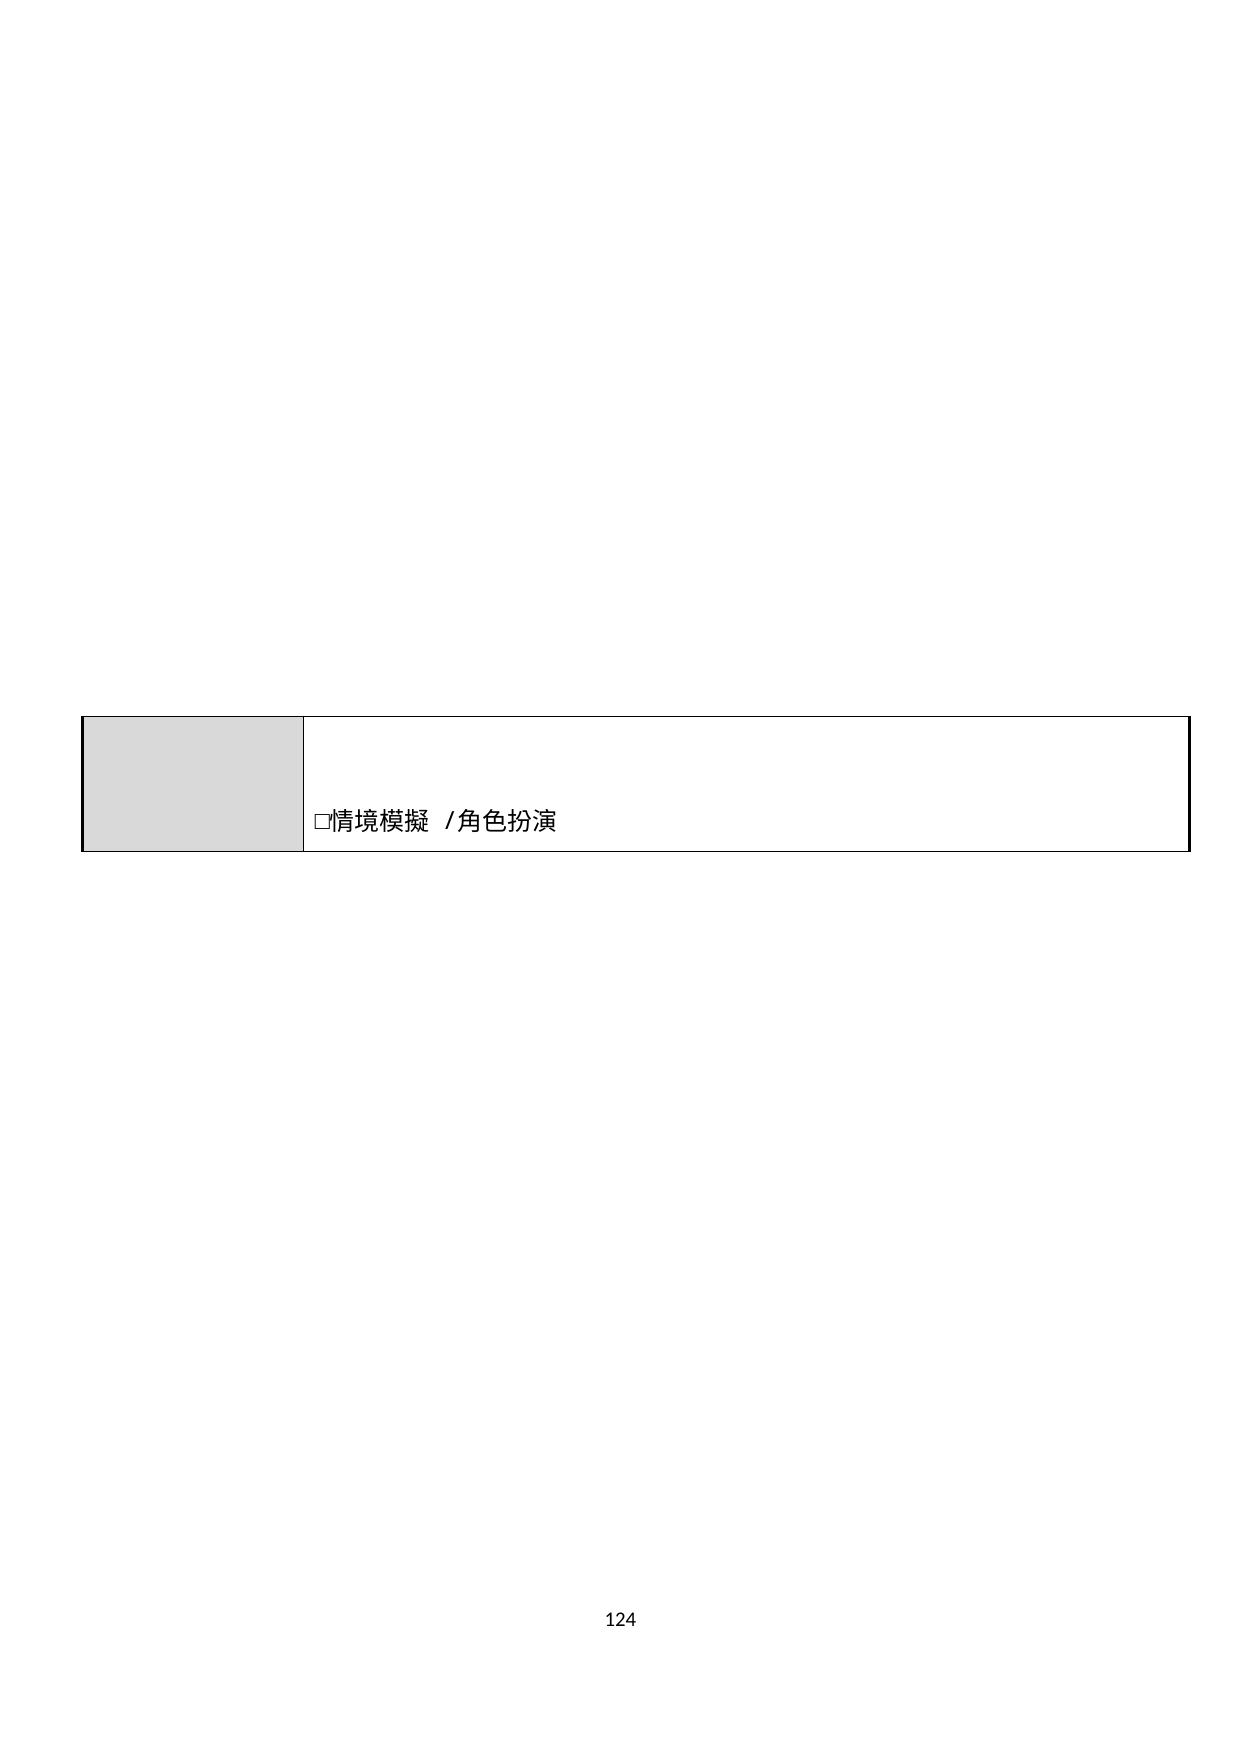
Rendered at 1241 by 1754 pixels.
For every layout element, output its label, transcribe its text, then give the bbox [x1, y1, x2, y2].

table_cell [84, 717, 303, 851]
table_cell □情境模擬 /角色扮演 [304, 717, 1188, 851]
